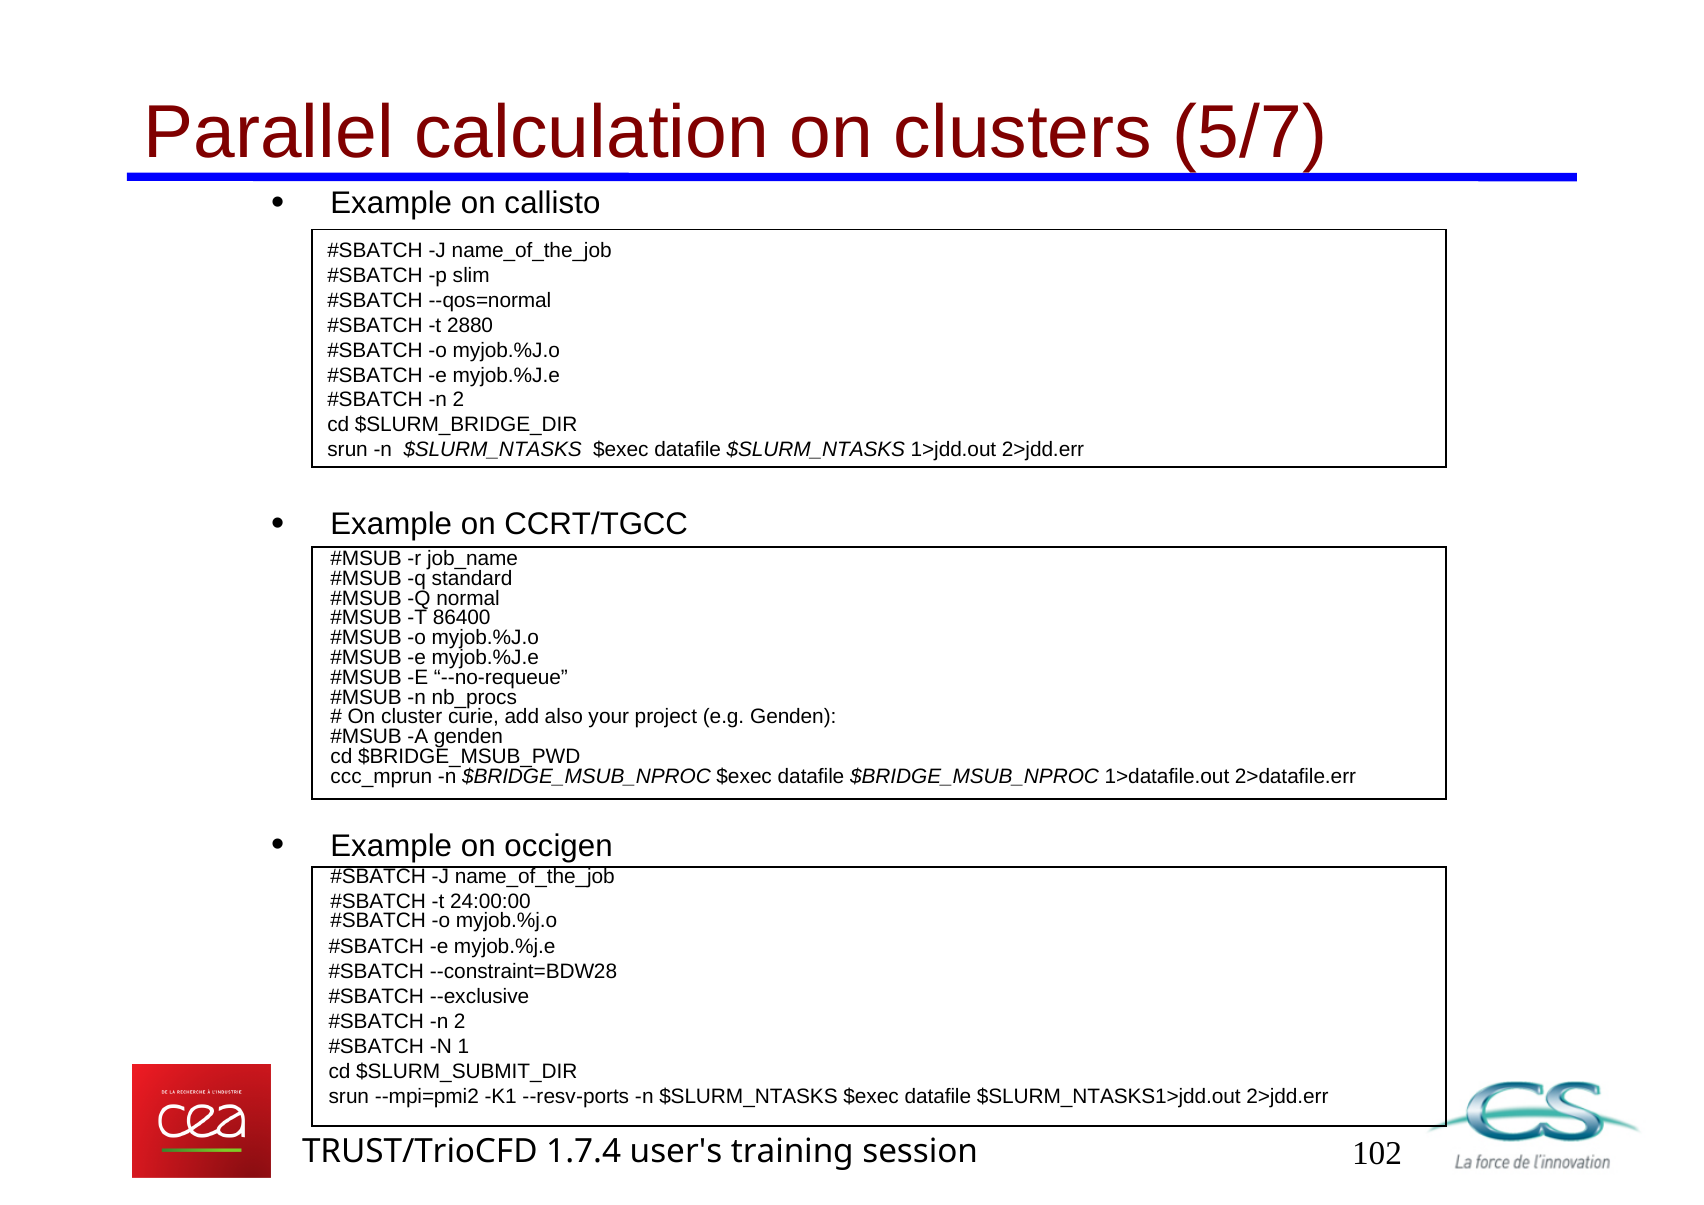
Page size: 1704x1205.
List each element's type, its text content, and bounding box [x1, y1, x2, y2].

picture [132, 1064, 271, 1178]
picture [1423, 1119, 1648, 1179]
list Example on callisto #SBATCH -J name_of_the_job #SBATCH -p slim #SBATCH --qos=normal #SBATCH -t 2880 #SBATCH -o myjob.%J.o #SBATCH -e myjob.%J.e #SBATCH -n 2 cd $SLURM_BRIDGE_DIR srun -n $SLURM_NTASKS $exec datafile $SLURM_NTASKS 1>jdd.out 2>jdd.err Example on CCRT/TGCC #MSUB -r job_name #MSUB -q standard #MSUB -Q normal #MSUB -T 86400 #MSUB -o myjob.%J.o #MSUB -e myjob.%J.e #MSUB -E “--no-requeue” #MSUB -n nb_procs # On cluster curie, add also your project (e.g. Genden): #MSUB -A genden cd $BRIDGE_MSUB_PWD ccc_mprun -n $BRIDGE_MSUB_NPROC $exec datafile $BRIDGE_MSUB_NPROC 1>datafile.out 2>datafile.err Example on occigen #SBATCH -J name_of_the_job #SBATCH -t 24:00:00 #SBATCH -o myjob.%j.o #SBATCH -e myjob.%j.e #SBATCH --constraint=BDW28 #SBATCH --exclusive #SBATCH -n 2 #SBATCH -N 1 cd $SLURM_SUBMIT_DIR srun --mpi=pmi2 -K1 --resv-ports -n $SLURM_NTASKS $exec datafile $SLURM_NTASKS1>jdd.out 2>jdd.err [255, 182, 1704, 1119]
title Parallel calculation on clusters (5/7) [127, 39, 1577, 215]
picture [1423, 1119, 1445, 1125]
list Example on callisto #SBATCH -J name_of_the_job #SBATCH -p slim #SBATCH --qos=normal #SBATCH -t 2880 #SBATCH -o myjob.%J.o #SBATCH -e myjob.%J.e #SBATCH -n 2 cd $SLURM_BRIDGE_DIR srun -n $SLURM_NTASKS $exec datafile $SLURM_NTASKS 1>jdd.out 2>jdd.err Example on CCRT/TGCC #MSUB -r job_name #MSUB -q standard #MSUB -Q normal #MSUB -T 86400 #MSUB -o myjob.%J.o #MSUB -e myjob.%J.e #MSUB -E “--no-requeue” #MSUB -n nb_procs # On cluster curie, add also your project (e.g. Genden): #MSUB -A genden cd $BRIDGE_MSUB_PWD ccc_mprun -n $BRIDGE_MSUB_NPROC $exec datafile $BRIDGE_MSUB_NPROC 1>datafile.out 2>datafile.err Example on occigen #SBATCH -J name_of_the_job #SBATCH -t 24:00:00 #SBATCH -o myjob.%j.o #SBATCH -e myjob.%j.e #SBATCH --constraint=BDW28 #SBATCH --exclusive #SBATCH -n 2 #SBATCH -N 1 cd $SLURM_SUBMIT_DIR srun --mpi=pmi2 -K1 --resv-ports -n $SLURM_NTASKS $exec datafile $SLURM_NTASKS1>jdd.out 2>jdd.err [313, 868, 1445, 1119]
